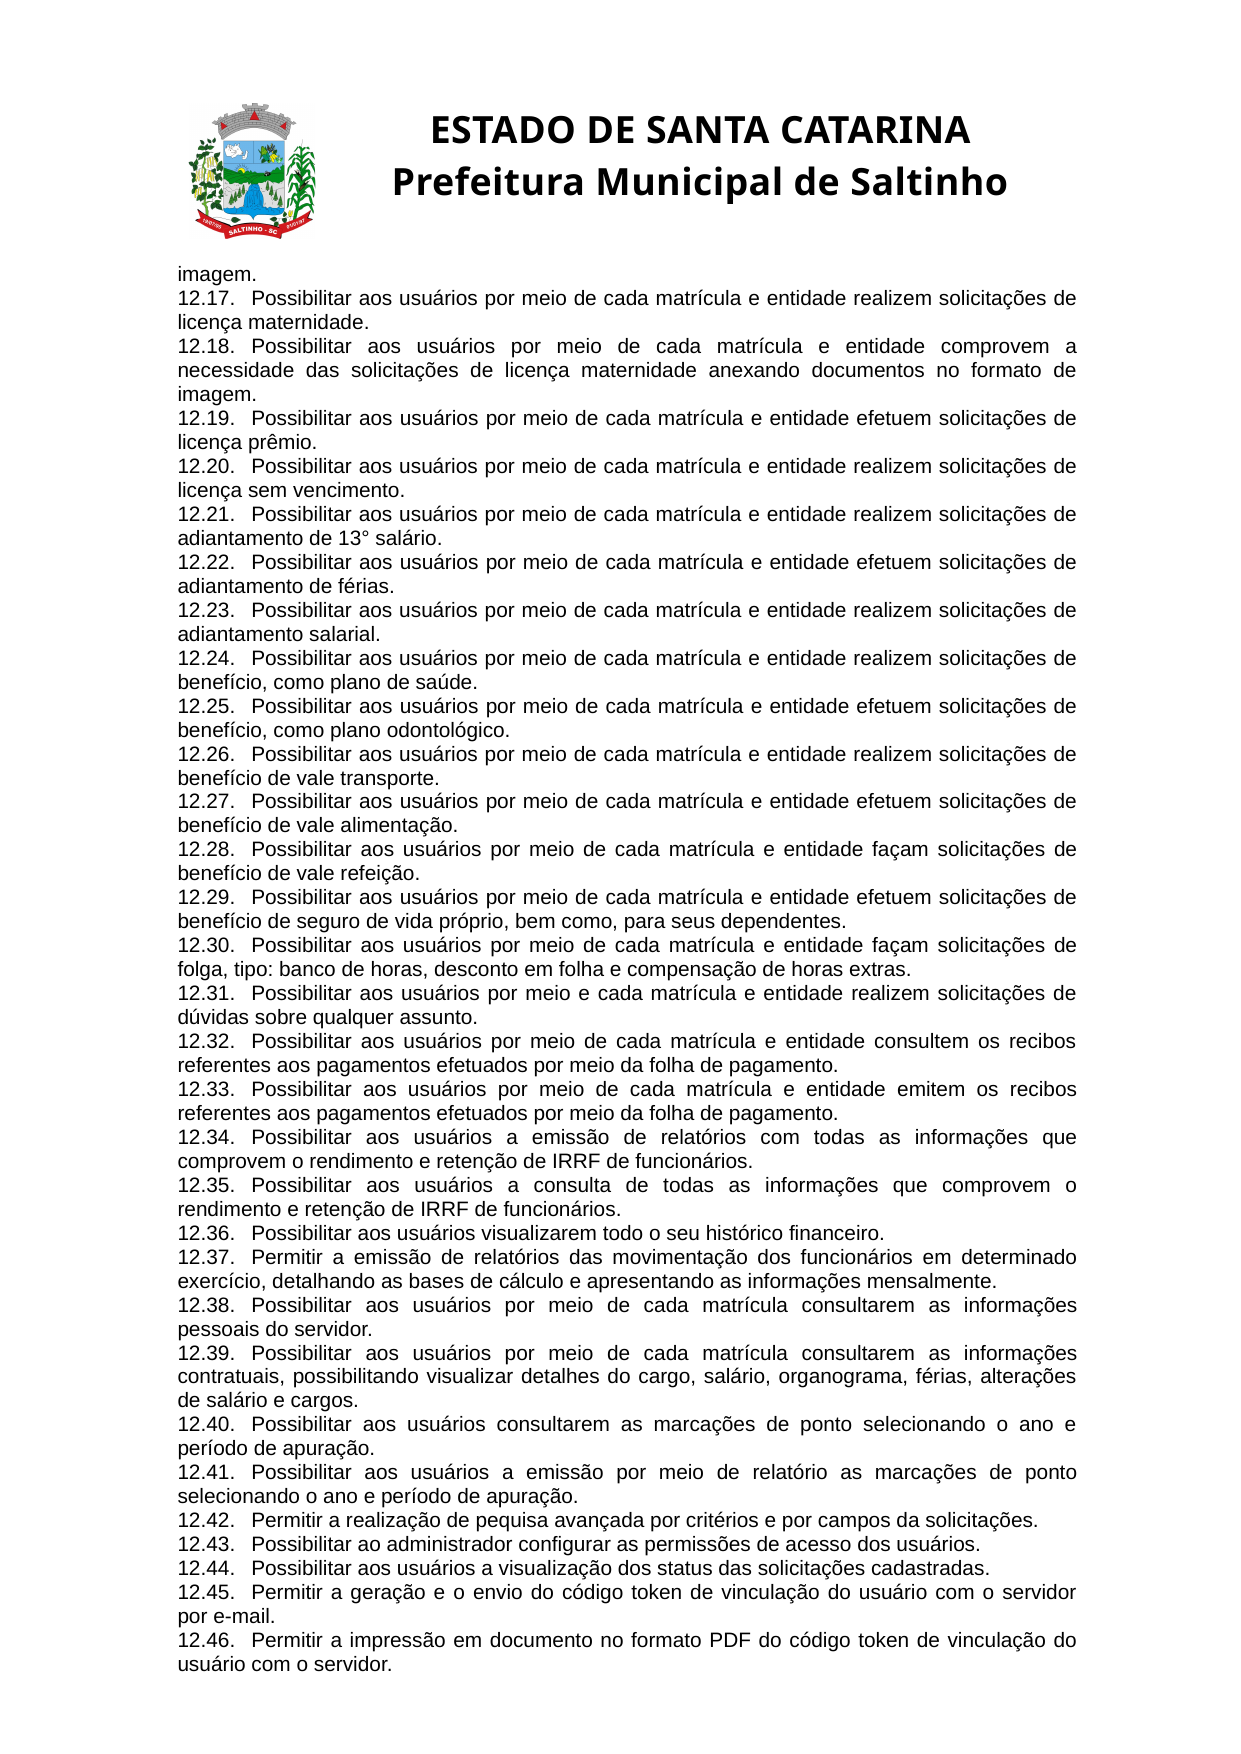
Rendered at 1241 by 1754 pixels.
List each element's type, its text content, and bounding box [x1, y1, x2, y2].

list Possibilitar aos usuários por meio de cada matrícula e entidade efetuem solicitações de adiantamento de férias. [177, 550, 1078, 598]
list Possibilitar aos usuários por meio de cada matrícula e entidade comprovem a necessidade das solicitações de licença maternidade anexando documentos no formato de imagem. [177, 334, 1078, 406]
list Possibilitar aos usuários consultarem as marcações de ponto selecionando o ano e período de apuração. [177, 1412, 1078, 1460]
list Possibilitar ao administrador configurar as permissões de acesso dos usuários. [177, 1532, 1078, 1556]
list Possibilitar aos usuários por meio de cada matrícula e entidade realizem solicitações de adiantamento salarial. [177, 598, 1078, 646]
list Permitir a emissão de relatórios das movimentação dos funcionários em determinado exercício, detalhando as bases de cálculo e apresentando as informações mensalmente. [177, 1244, 1078, 1292]
list Possibilitar aos usuários por meio de cada matrícula e entidade realizem solicitações de benefício, como plano de saúde. [177, 646, 1078, 693]
list Possibilitar aos usuários por meio de cada matrícula e entidade realizem solicitações de licença sem vencimento. [177, 454, 1078, 502]
list Possibilitar aos usuários por meio de cada matrícula consultarem as informações contratuais, possibilitando visualizar detalhes do cargo, salário, organograma, férias, alterações de salário e cargos. [177, 1340, 1078, 1412]
list Possibilitar aos usuários por meio de cada matrícula e entidade realizem solicitações de adiantamento de 13° salário. [177, 502, 1078, 550]
list Possibilitar aos usuários por meio de cada matrícula e entidade efetuem solicitações de benefício de vale alimentação. [177, 789, 1078, 837]
list Possibilitar aos usuários por meio de cada matrícula e entidade emitem os recibos referentes aos pagamentos efetuados por meio da folha de pagamento. [177, 1077, 1078, 1125]
list Permitir a realização de pequisa avançada por critérios e por campos da solicitações. [177, 1508, 1078, 1532]
list Possibilitar aos usuários por meio de cada matrícula consultarem as informações pessoais do servidor. [177, 1292, 1078, 1340]
list Possibilitar aos usuários a emissão por meio de relatório as marcações de ponto selecionando o ano e período de apuração. [177, 1460, 1078, 1508]
list Possibilitar aos usuários a consulta de todas as informações que comprovem o rendimento e retenção de IRRF de funcionários. [177, 1173, 1078, 1221]
list Possibilitar aos usuários por meio e cada matrícula e entidade realizem solicitações de dúvidas sobre qualquer assunto. [177, 981, 1078, 1029]
list Possibilitar aos usuários a visualização dos status das solicitações cadastradas. [177, 1556, 1078, 1580]
list Possibilitar aos usuários visualizarem todo o seu histórico financeiro. [177, 1221, 1078, 1244]
list Permitir a geração e o envio do código token de vinculação do usuário com o servidor por e-mail. [177, 1580, 1078, 1628]
list Possibilitar aos usuários por meio de cada matrícula e entidade efetuem solicitações de benefício, como plano odontológico. [177, 693, 1078, 741]
list Possibilitar aos usuários por meio de cada matrícula e entidade façam solicitações de benefício de vale refeição. [177, 837, 1078, 885]
list imagem. [177, 262, 1078, 286]
list Possibilitar aos usuários a emissão de relatórios com todas as informações que comprovem o rendimento e retenção de IRRF de funcionários. [177, 1125, 1078, 1173]
list Possibilitar aos usuários por meio de cada matrícula e entidade realizem solicitações de benefício de vale transporte. [177, 741, 1078, 789]
list Possibilitar aos usuários por meio de cada matrícula e entidade façam solicitações de folga, tipo: banco de horas, desconto em folha e compensação de horas extras. [177, 933, 1078, 981]
list Possibilitar aos usuários por meio de cada matrícula e entidade efetuem solicitações de licença prêmio. [177, 406, 1078, 454]
list Possibilitar aos usuários por meio de cada matrícula e entidade consultem os recibos referentes aos pagamentos efetuados por meio da folha de pagamento. [177, 1029, 1078, 1077]
list Possibilitar aos usuários por meio de cada matrícula e entidade efetuem solicitações de benefício de seguro de vida próprio, bem como, para seus dependentes. [177, 885, 1078, 933]
list Permitir a impressão em documento no formato PDF do código token de vinculação do usuário com o servidor. [177, 1628, 1078, 1676]
list Possibilitar aos usuários por meio de cada matrícula e entidade realizem solicitações de licença maternidade. [177, 286, 1078, 334]
